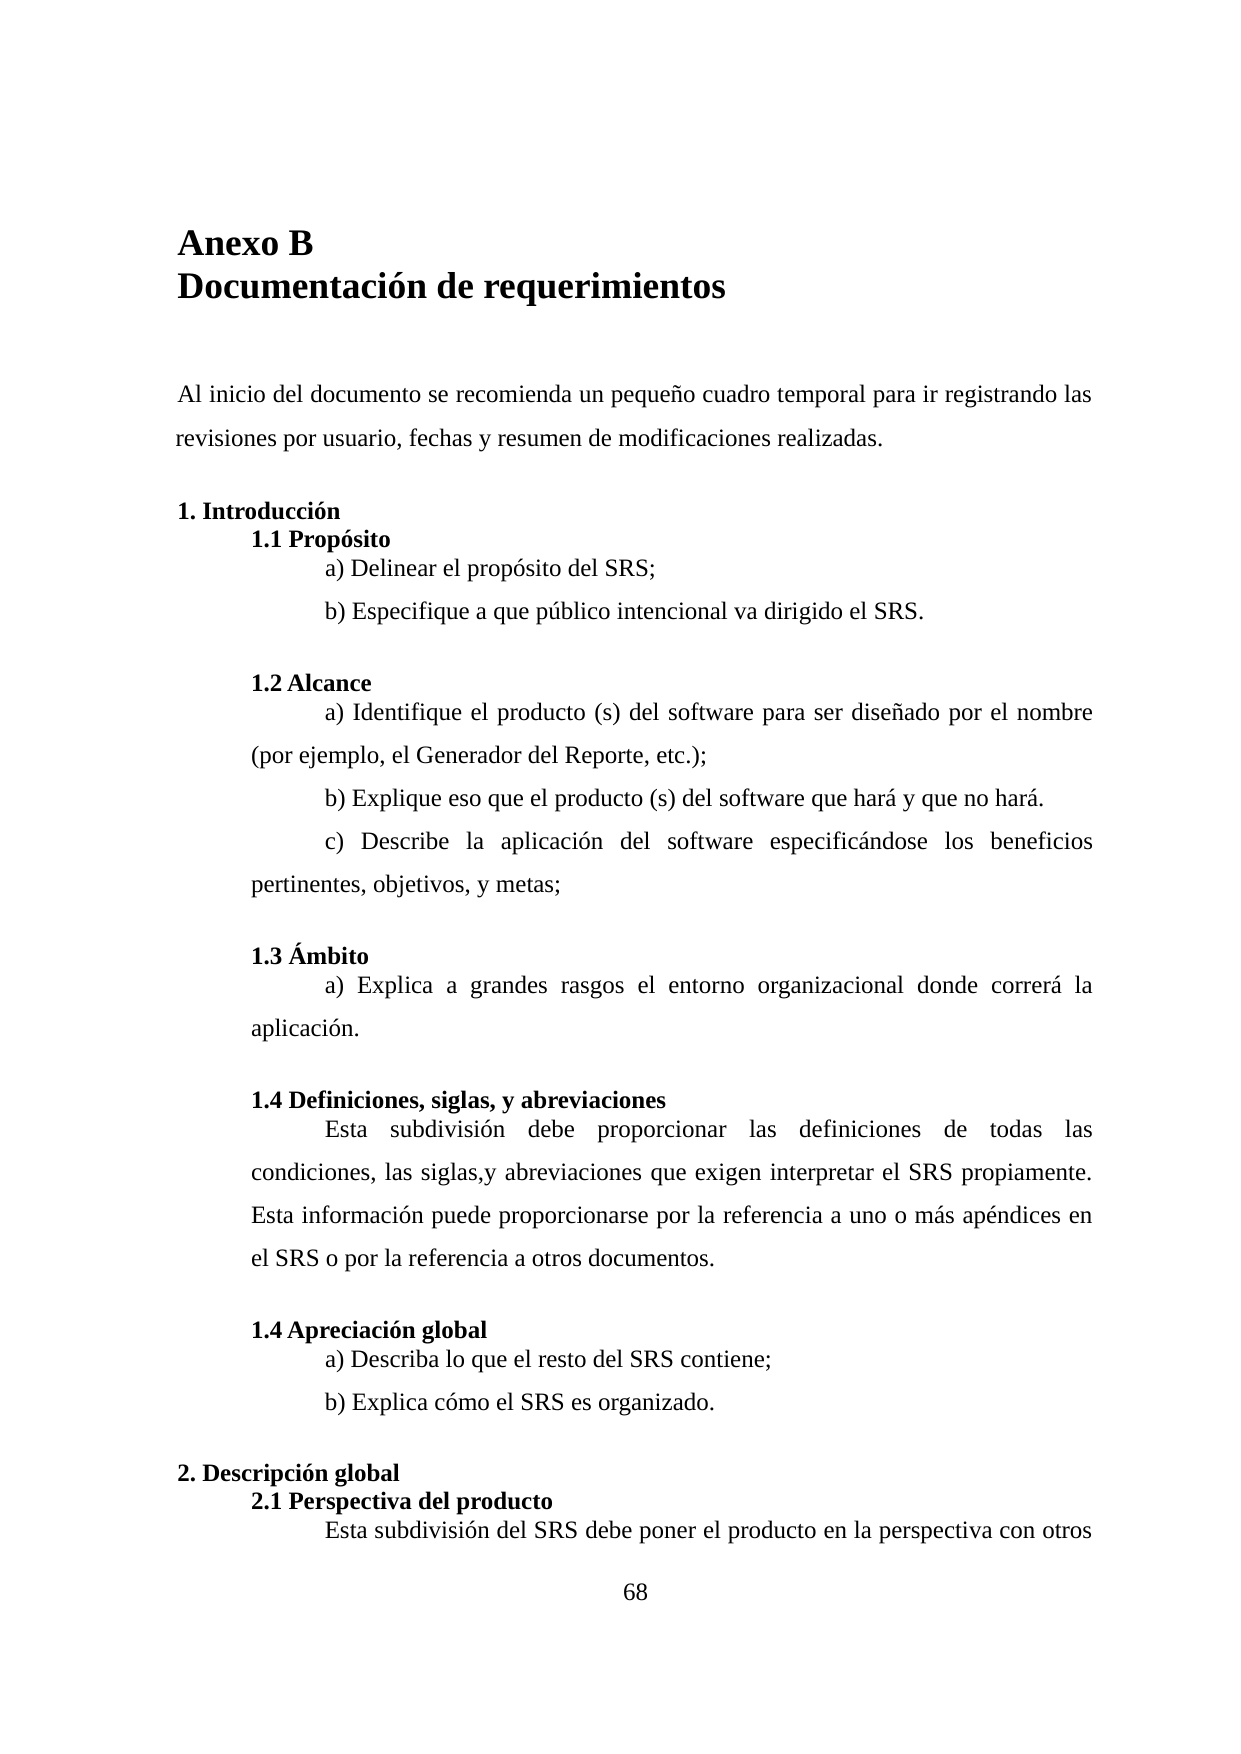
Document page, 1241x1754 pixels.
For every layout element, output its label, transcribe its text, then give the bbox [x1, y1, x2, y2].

text Esta subdivisión del SRS debe poner el producto en la perspectiva con otros [251, 1515, 1093, 1544]
text a) Identifique el producto (s) del software para ser diseñado por el nombre (por ejemplo, el Generador del Reporte, etc.); [251, 697, 1093, 769]
text 1.1 Propósito [177, 524, 1093, 553]
text 2.1 Perspectiva del producto [177, 1486, 1093, 1515]
text 1.4 Definiciones, siglas, y abreviaciones [177, 1085, 1093, 1114]
text 1. Introducción [177, 496, 1093, 524]
text Al inicio del documento se recomienda un pequeño cuadro temporal para ir registrando las revisiones por usuario, fechas y resumen de modificaciones realizadas. [175, 379, 1093, 451]
text a) Describa lo que el resto del SRS contiene; [177, 1344, 1093, 1373]
text b) Explique eso que el producto (s) del software que hará y que no hará. [251, 783, 1093, 812]
text a) Delinear el propósito del SRS; [177, 553, 1093, 582]
text 1.4 Apreciación global [177, 1315, 1093, 1344]
text 2. Descripción global [177, 1458, 1093, 1486]
text c) Describe la aplicación del software especificándose los beneficios pertinentes, objetivos, y metas; [251, 826, 1093, 898]
title Anexo B [177, 220, 1093, 263]
text 1.3 Ámbito [177, 941, 1093, 970]
text a) Explica a grandes rasgos el entorno organizacional donde correrá la aplicación. [251, 970, 1093, 1042]
text 1.2 Alcance [177, 668, 1093, 697]
title Documentación de requerimientos [177, 263, 1093, 306]
text b) Explica cómo el SRS es organizado. [251, 1387, 1093, 1416]
text Esta subdivisión debe proporcionar las definiciones de todas las condiciones, las siglas,y abreviaciones que exigen interpretar el SRS propiamente. Esta información puede proporcionarse por la referencia a uno o más apéndices en el SRS o por la referencia a otros documentos. [251, 1114, 1093, 1272]
text b) Especifique a que público intencional va dirigido el SRS. [251, 596, 1093, 625]
